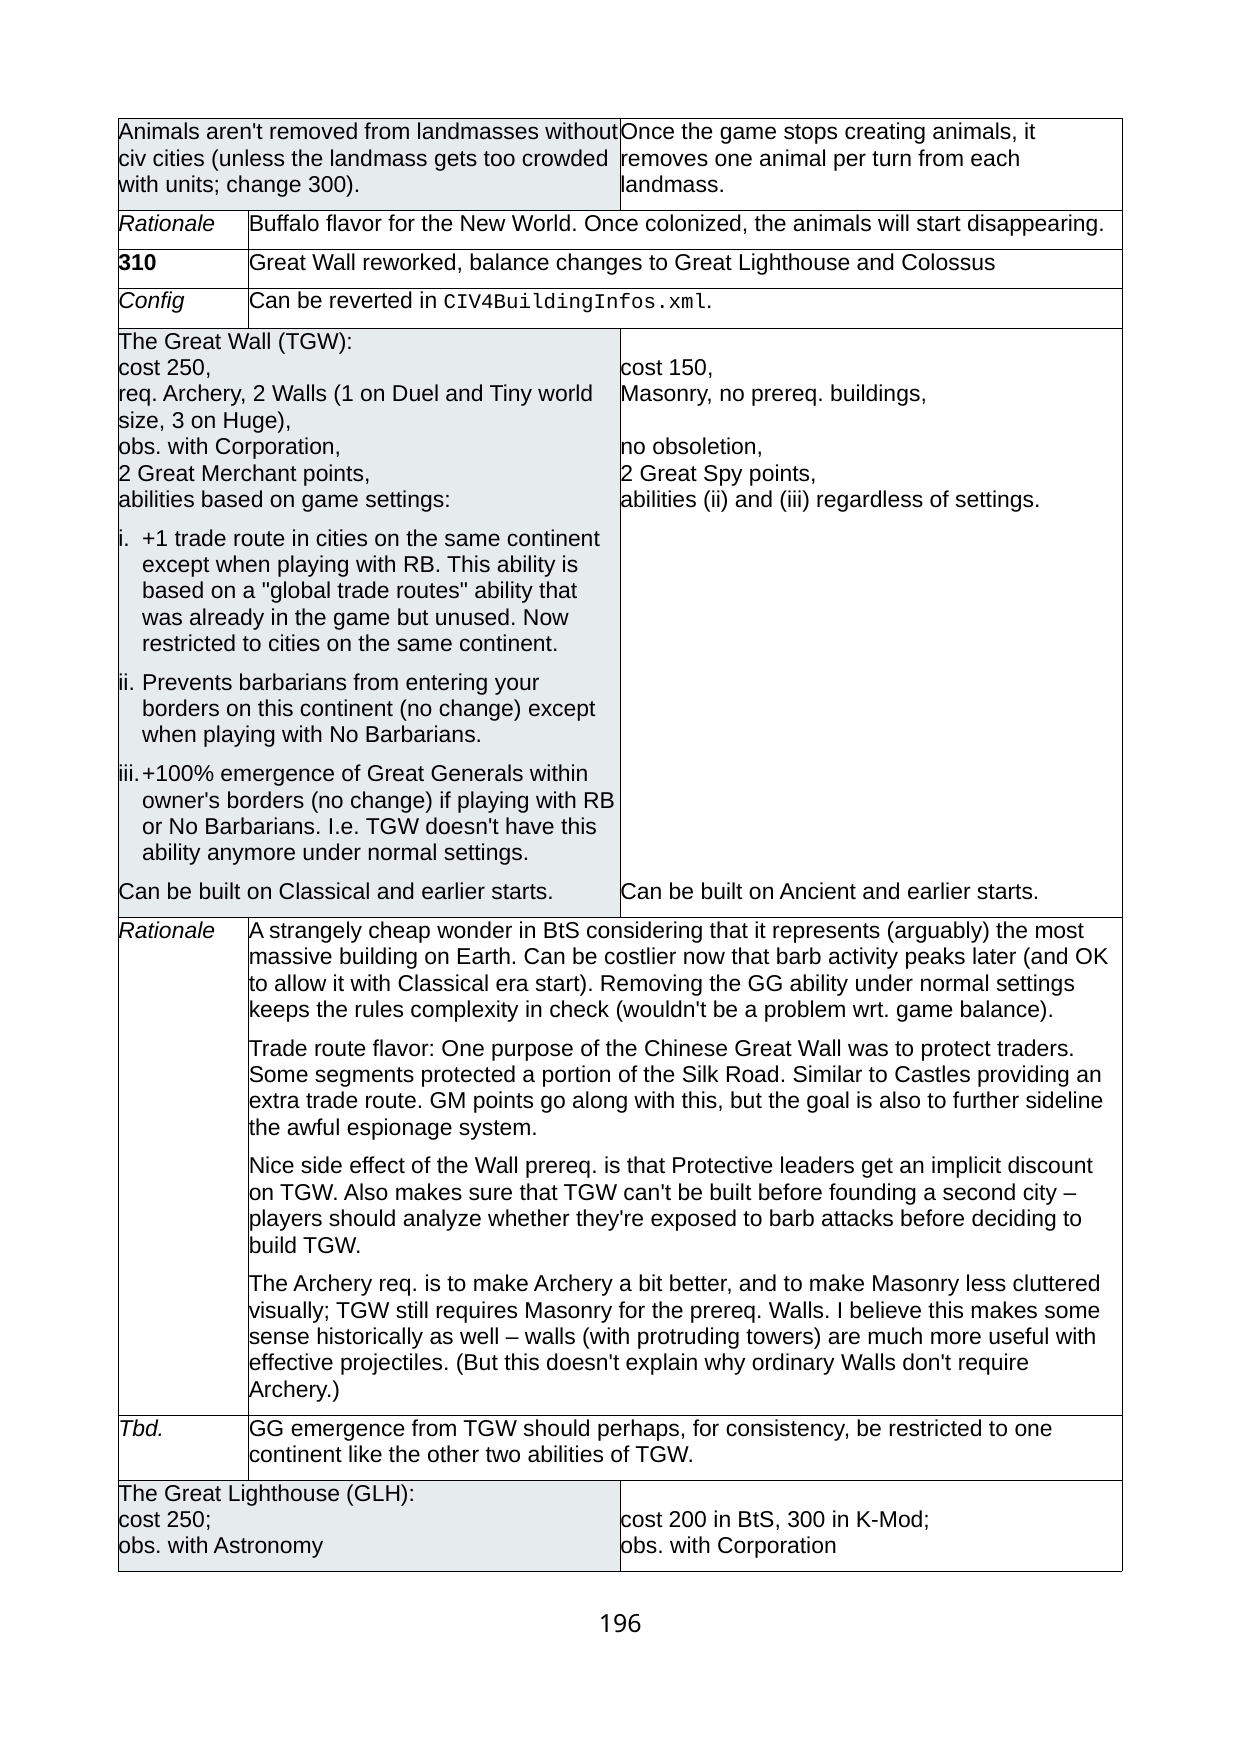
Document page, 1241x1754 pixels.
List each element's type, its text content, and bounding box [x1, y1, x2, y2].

table_cell The Great Wall (TGW): cost 250, req. Archery, 2 Walls (1 on Duel and Tiny world size, 3 on Huge), obs. with Corporation, 2 Great Merchant points, abilities based on game settings: +1 trade route in cities on the same continent except when playing with RB. This ability is based on a "global trade routes" ability that was already in the game but unused. Now restricted to cities on the same continent. Prevents barbarians from entering your borders on this continent (no change) except when playing with No Barbarians. +100% emergence of Great Generals within owner's borders (no change) if playing with RB or No Barbarians. I.e. TGW doesn't have this ability anymore under normal settings. Can be built on Classical and earlier starts. [119, 329, 620, 917]
table_cell GG emergence from TGW should perhaps, for consistency, be restricted to one continent like the other two abilities of TGW. [249, 1416, 1122, 1480]
table_cell Great Wall reworked, balance changes to Great Lighthouse and Colossus [249, 250, 1122, 287]
table_cell The Great Lighthouse (GLH): cost 250; obs. with Astronomy [119, 1481, 620, 1571]
table_cell Tbd. [119, 1416, 248, 1480]
table_cell A strangely cheap wonder in BtS considering that it represents (arguably) the most massive building on Earth. Can be costlier now that barb activity peaks later (and OK to allow it with Classical era start). Removing the GG ability under normal settings keeps the rules complexity in check (wouldn't be a problem wrt. game balance). Trade route flavor: One purpose of the Chinese Great Wall was to protect traders. Some segments protected a portion of the Silk Road. Similar to Castles providing an extra trade route. GM points go along with this, but the goal is also to further sideline the awful espionage system. Nice side effect of the Wall prereq. is that Protective leaders get an implicit discount on TGW. Also makes sure that TGW can't be built before founding a second city – players should analyze whether they're exposed to barb attacks before deciding to build TGW. The Archery req. is to make Archery a bit better, and to make Masonry less cluttered visually; TGW still requires Masonry for the prereq. Walls. I believe this makes some sense historically as well – walls (with protruding towers) are much more useful with effective projectiles. (But this doesn't explain why ordinary Walls don't require Archery.) [249, 918, 1122, 1414]
table_cell Config [119, 289, 248, 328]
table_cell cost 200 in BtS, 300 in K-Mod; obs. with Corporation [621, 1481, 1122, 1571]
table_cell cost 150, Masonry, no prereq. buildings, no obsoletion, 2 Great Spy points, abilities (ii) and (iii) regardless of settings. Can be built on Ancient and earlier starts. [621, 329, 1122, 917]
table_cell Buffalo flavor for the New World. Once colonized, the animals will start disappearing. [249, 211, 1122, 248]
table_cell Once the game stops creating animals, it removes one animal per turn from each landmass. [621, 119, 1122, 210]
table_cell Rationale [119, 211, 248, 248]
table_cell Can be reverted in CIV4BuildingInfos.xml. [249, 289, 1122, 328]
table_cell Animals aren't removed from landmasses without civ cities (unless the landmass gets too crowded with units; change 300). [119, 119, 620, 210]
table_cell 310 [119, 250, 248, 287]
table_cell Rationale [119, 918, 248, 1414]
